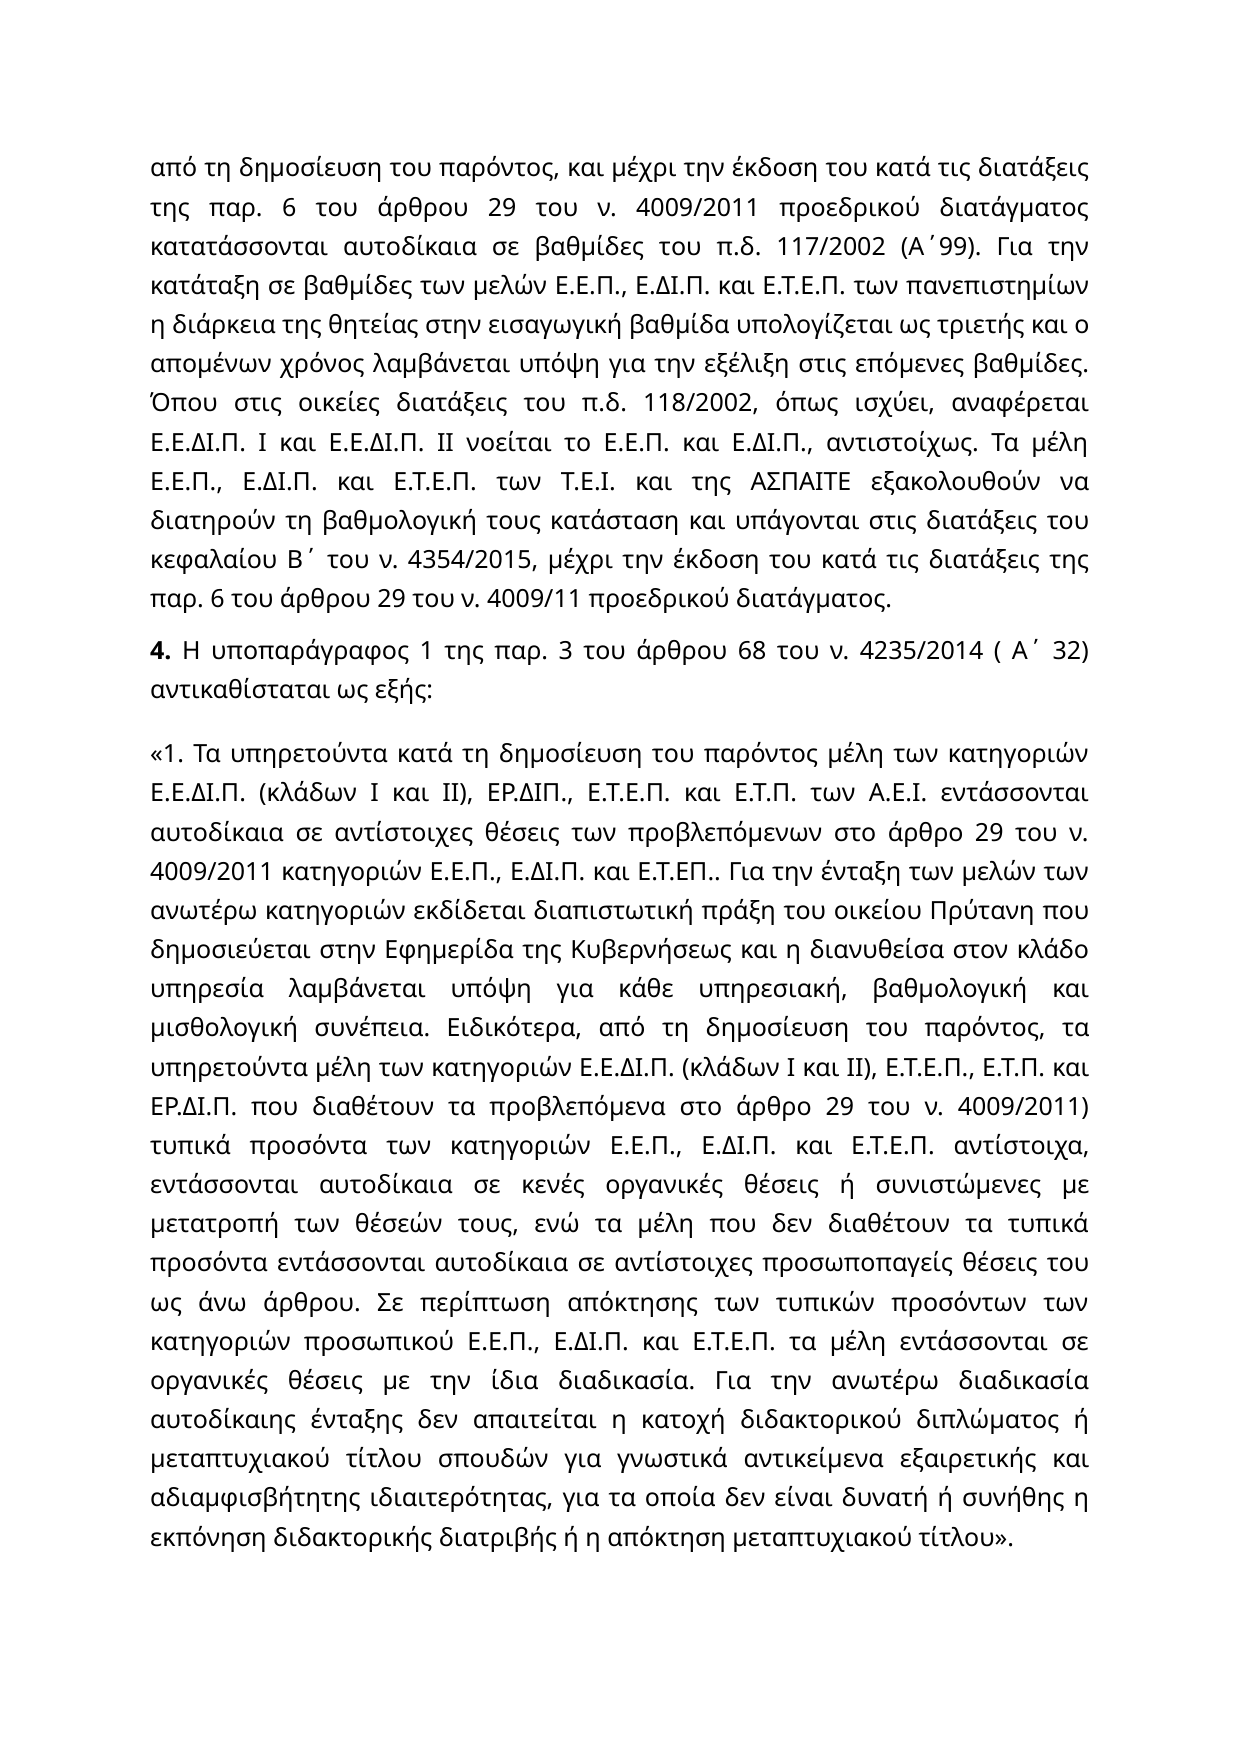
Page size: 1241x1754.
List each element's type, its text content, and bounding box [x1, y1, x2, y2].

text «1. Τα υπηρετούντα κατά τη δημοσίευση του παρόντος μέλη των κατηγοριών Ε.Ε.ΔΙ.Π. (κλάδων Ι και ΙΙ), ΕΡ.ΔΙΠ., Ε.Τ.Ε.Π. και Ε.Τ.Π. των Α.Ε.Ι. εντάσσονται αυτοδίκαια σε αντίστοιχες θέσεις των προβλεπόμενων στο άρθρο 29 του ν. 4009/2011 κατηγοριών Ε.Ε.Π., Ε.ΔΙ.Π. και Ε.Τ.ΕΠ.. Για την ένταξη των μελών των ανωτέρω κατηγοριών εκδίδεται διαπιστωτική πράξη του οικείου Πρύτανη που δημοσιεύεται στην Εφημερίδα της Κυβερνήσεως και η διανυθείσα στον κλάδο υπηρεσία λαμβάνεται υπόψη για κάθε υπηρεσιακή, βαθμολογική και μισθολογική συνέπεια. Ειδικότερα, από τη δημοσίευση του παρόντος, τα υπηρετούντα μέλη των κατηγοριών Ε.Ε.ΔΙ.Π. (κλάδων Ι και ΙΙ), Ε.Τ.Ε.Π., Ε.Τ.Π. και ΕΡ.ΔΙ.Π. που διαθέτουν τα προβλεπόμενα στο άρθρο 29 του ν. 4009/2011) τυπικά προσόντα των κατηγοριών Ε.Ε.Π., Ε.ΔΙ.Π. και Ε.Τ.Ε.Π. αντίστοιχα, εντάσσονται αυτοδίκαια σε κενές οργανικές θέσεις ή συνιστώμενες με μετατροπή των θέσεών τους, ενώ τα μέλη που δεν διαθέτουν τα τυπικά προσόντα εντάσσονται αυτοδίκαια σε αντίστοιχες προσωποπαγείς θέσεις του ως άνω άρθρου. Σε περίπτωση απόκτησης των τυπικών προσόντων των κατηγοριών προσωπικού Ε.Ε.Π., Ε.ΔΙ.Π. και Ε.Τ.Ε.Π. τα μέλη εντάσσονται σε οργανικές θέσεις με την ίδια διαδικασία. Για την ανωτέρω διαδικασία αυτοδίκαιης ένταξης δεν απαιτείται η κατοχή διδακτορικού διπλώματος ή μεταπτυχιακού τίτλου σπουδών για γνωστικά αντικείμενα εξαιρετικής και αδιαμφισβήτητης ιδιαιτερότητας, για τα οποία δεν είναι δυνατή ή συνήθης η εκπόνηση διδακτορικής διατριβής ή η απόκτηση μεταπτυχιακού τίτλου». [150, 736, 1090, 1553]
text 4. Η υποπαράγραφος 1 της παρ. 3 του άρθρου 68 του ν. 4235/2014 ( Α΄ 32) αντικαθίσταται ως εξής: [150, 632, 1090, 706]
text από τη δημοσίευση του παρόντος, και μέχρι την έκδοση του κατά τις διατάξεις της παρ. 6 του άρθρου 29 του ν. 4009/2011 προεδρικού διατάγματος κατατάσσονται αυτοδίκαια σε βαθμίδες του π.δ. 117/2002 (Α΄99). Για την κατάταξη σε βαθμίδες των μελών Ε.Ε.Π., Ε.ΔΙ.Π. και Ε.Τ.Ε.Π. των πανεπιστημίων η διάρκεια της θητείας στην εισαγωγική βαθμίδα υπολογίζεται ως τριετής και ο απομένων χρόνος λαμβάνεται υπόψη για την εξέλιξη στις επόμενες βαθμίδες. Όπου στις οικείες διατάξεις του π.δ. 118/2002, όπως ισχύει, αναφέρεται Ε.Ε.ΔΙ.Π. Ι και Ε.Ε.ΔΙ.Π. ΙΙ νοείται το Ε.Ε.Π. και Ε.ΔΙ.Π., αντιστοίχως. Τα μέλη Ε.Ε.Π., Ε.ΔΙ.Π. και Ε.Τ.Ε.Π. των Τ.Ε.Ι. και της ΑΣΠΑΙΤΕ εξακολουθούν να διατηρούν τη βαθμολογική τους κατάσταση και υπάγονται στις διατάξεις του κεφαλαίου Β΄ του ν. 4354/2015, μέχρι την έκδοση του κατά τις διατάξεις της παρ. 6 του άρθρου 29 του ν. 4009/11 προεδρικού διατάγματος. [150, 150, 1090, 615]
